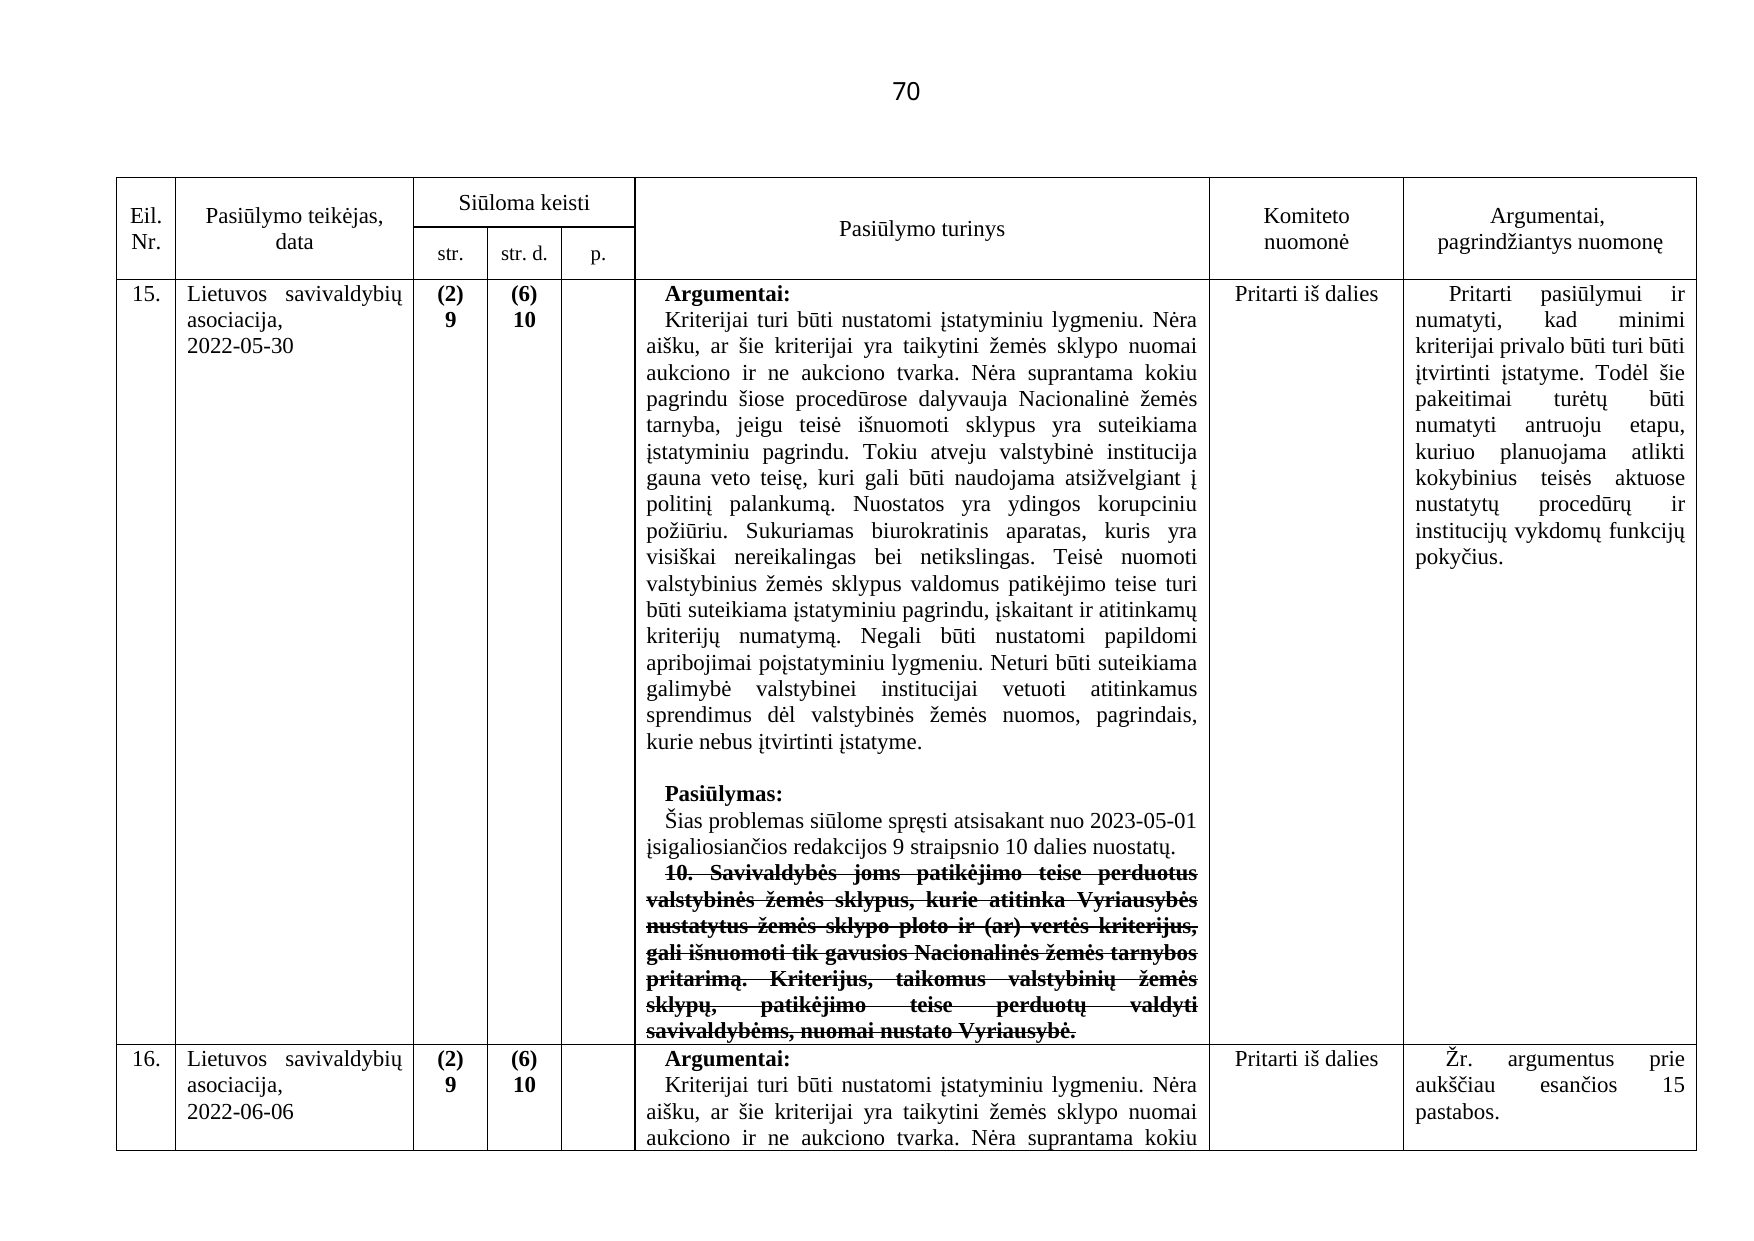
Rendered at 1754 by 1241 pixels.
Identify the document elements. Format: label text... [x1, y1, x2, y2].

table_cell (2) 9 [414, 1045, 487, 1150]
table_cell 15. [117, 280, 175, 1044]
table_cell (6) 10 [488, 280, 561, 1044]
table_cell Lietuvos savivaldybių asociacija, 2022-06-06 [176, 1045, 413, 1150]
table_cell 16. [117, 1045, 175, 1150]
table_cell Pritarti pasiūlymui ir numatyti, kad minimi kriterijai privalo būti turi būti įtvirtinti įstatyme. Todėl šie pakeitimai turėtų būti numatyti antruoju etapu, kuriuo planuojama atlikti kokybinius teisės aktuose nustatytų procedūrų ir institucijų vykdomų funkcijų pokyčius. [1404, 280, 1696, 1044]
table_cell Lietuvos savivaldybių asociacija, 2022-05-30 [176, 280, 413, 1044]
table_cell [562, 280, 634, 1044]
table_cell p. [562, 228, 634, 279]
table_header Pasiūlymo teikėjas, data [176, 178, 413, 279]
table_cell Žr. argumentus prie aukščiau esančios 15 pastabos. [1404, 1045, 1696, 1150]
table_cell Pritarti iš dalies [1210, 280, 1403, 1044]
table_cell str. [414, 228, 487, 279]
table_cell Argumentai: Kriterijai turi būti nustatomi įstatyminiu lygmeniu. Nėra aišku, ar šie kriterijai yra taikytini žemės sklypo nuomai aukciono ir ne aukciono tvarka. Nėra suprantama kokiu [636, 1045, 1209, 1150]
table_header Siūloma keisti [414, 178, 634, 226]
table_cell str. d. [488, 228, 561, 279]
table_cell [562, 1045, 634, 1150]
table_cell (2) 9 [414, 280, 487, 1044]
table_cell Pritarti iš dalies [1210, 1045, 1403, 1150]
table_header Eil. Nr. [117, 178, 175, 279]
table_header Komiteto nuomonė [1210, 178, 1403, 279]
table_cell (6) 10 [488, 1045, 561, 1150]
table_cell Argumentai: Kriterijai turi būti nustatomi įstatyminiu lygmeniu. Nėra aišku, ar šie kriterijai yra taikytini žemės sklypo nuomai aukciono ir ne aukciono tvarka. Nėra suprantama kokiu pagrindu šiose procedūrose dalyvauja Nacionalinė žemės tarnyba, jeigu teisė išnuomoti sklypus yra suteikiama įstatyminiu pagrindu. Tokiu atveju valstybinė institucija gauna veto teisę, kuri gali būti naudojama atsižvelgiant į politinį palankumą. Nuostatos yra ydingos korupciniu požiūriu. Sukuriamas biurokratinis aparatas, kuris yra visiškai nereikalingas bei netikslingas. Teisė nuomoti valstybinius žemės sklypus valdomus patikėjimo teise turi būti suteikiama įstatyminiu pagrindu, įskaitant ir atitinkamų kriterijų numatymą. Negali būti nustatomi papildomi apribojimai poįstatyminiu lygmeniu. Neturi būti suteikiama galimybė valstybinei institucijai vetuoti atitinkamus sprendimus dėl valstybinės žemės nuomos, pagrindais, kurie nebus įtvirtinti įstatyme. Pasiūlymas: Šias problemas siūlome spręsti atsisakant nuo 2023-05-01 įsigaliosiančios redakcijos 9 straipsnio 10 dalies nuostatų. 10. Savivaldybės joms patikėjimo teise perduotus valstybinės žemės sklypus, kurie atitinka Vyriausybės nustatytus žemės sklypo ploto ir (ar) vertės kriterijus, gali išnuomoti tik gavusios Nacionalinės žemės tarnybos pritarimą. Kriterijus, taikomus valstybinių žemės sklypų, patikėjimo teise perduotų valdyti savivaldybėms, nuomai nustato Vyriausybė. [636, 280, 1209, 1044]
table_header Argumentai, pagrindžiantys nuomonę [1404, 178, 1696, 279]
table_header Pasiūlymo turinys [636, 178, 1209, 279]
